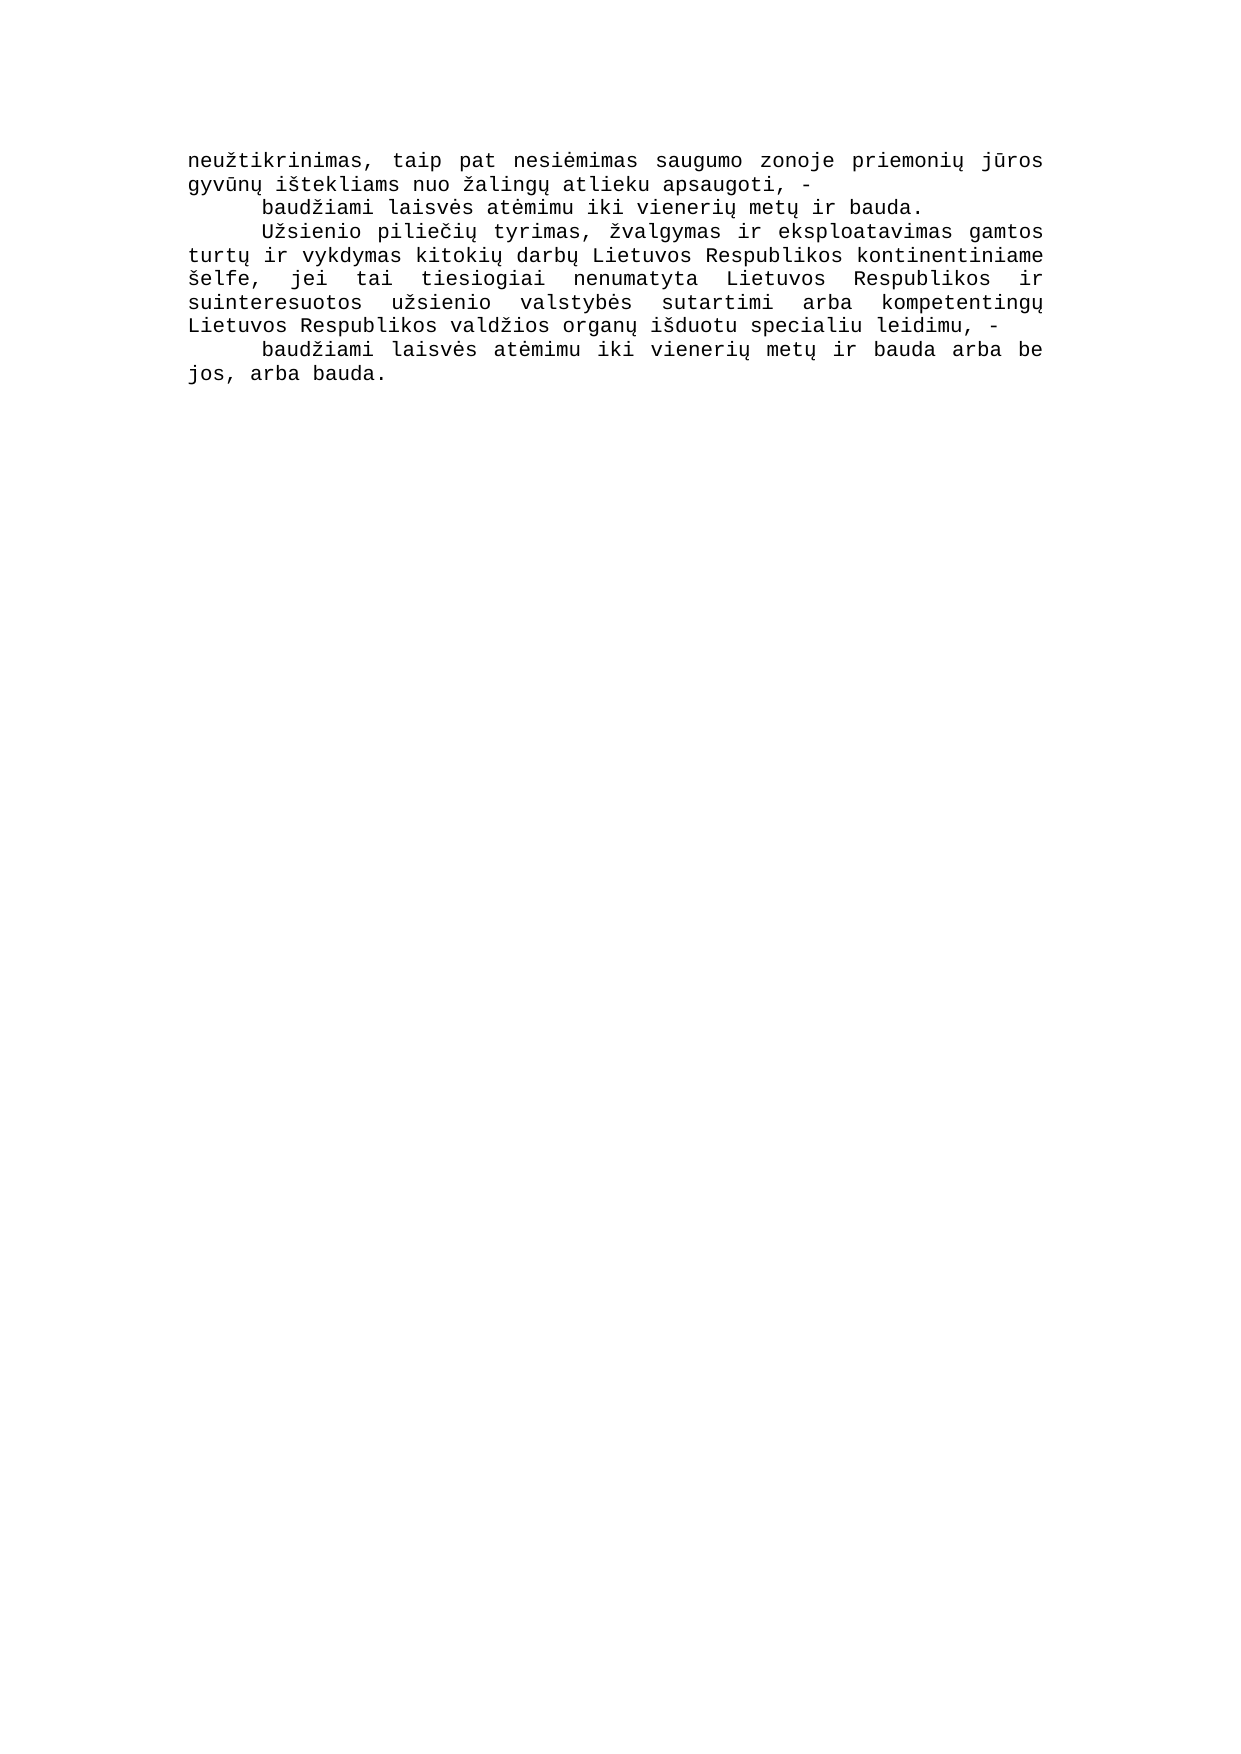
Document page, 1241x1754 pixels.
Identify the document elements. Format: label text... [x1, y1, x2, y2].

text baudžiami laisvės atėmimu iki vienerių metų ir bauda. [187, 197, 1044, 221]
text baudžiami laisvės atėmimu iki vienerių metų ir bauda arba be jos, arba bauda. [187, 339, 1044, 386]
text Užsienio piliečių tyrimas, žvalgymas ir eksploatavimas gamtos turtų ir vykdymas kitokių darbų Lietuvos Respublikos kontinentiniame šelfe, jei tai tiesiogiai nenumatyta Lietuvos Respublikos ir suinteresuotos užsienio valstybės sutartimi arba kompetentingų Lietuvos Respublikos valdžios organų išduotu specialiu leidimu, - [187, 221, 1044, 339]
text neužtikrinimas, taip pat nesiėmimas saugumo zonoje priemonių jūros gyvūnų ištekliams nuo žalingų atlieku apsaugoti, - [187, 150, 1044, 197]
